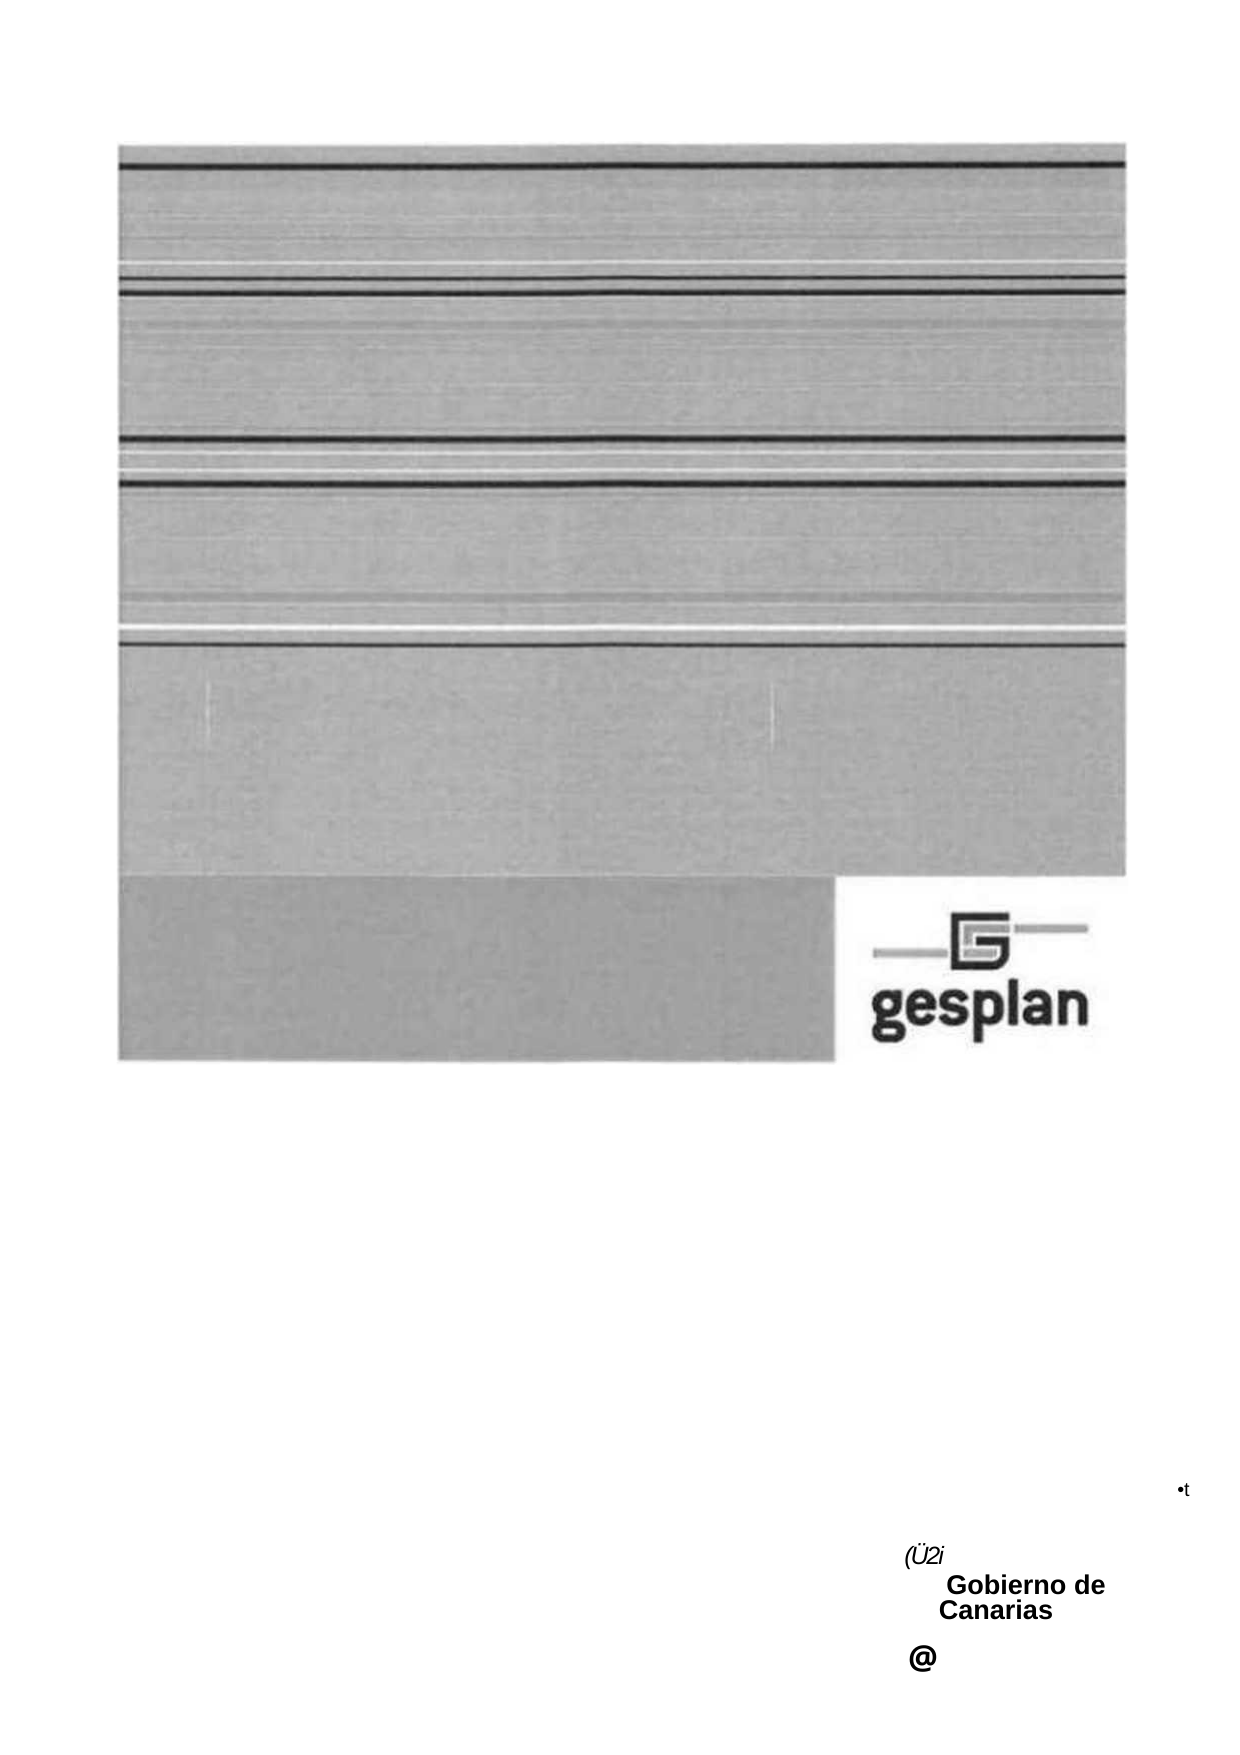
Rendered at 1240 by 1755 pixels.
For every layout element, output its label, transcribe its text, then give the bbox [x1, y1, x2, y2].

text •t [1177, 1481, 1192, 1501]
text @ Gobierno de Canarias [908, 1574, 1119, 1625]
picture [116, 141, 1129, 1065]
text (Ü2i [904, 1544, 966, 1569]
